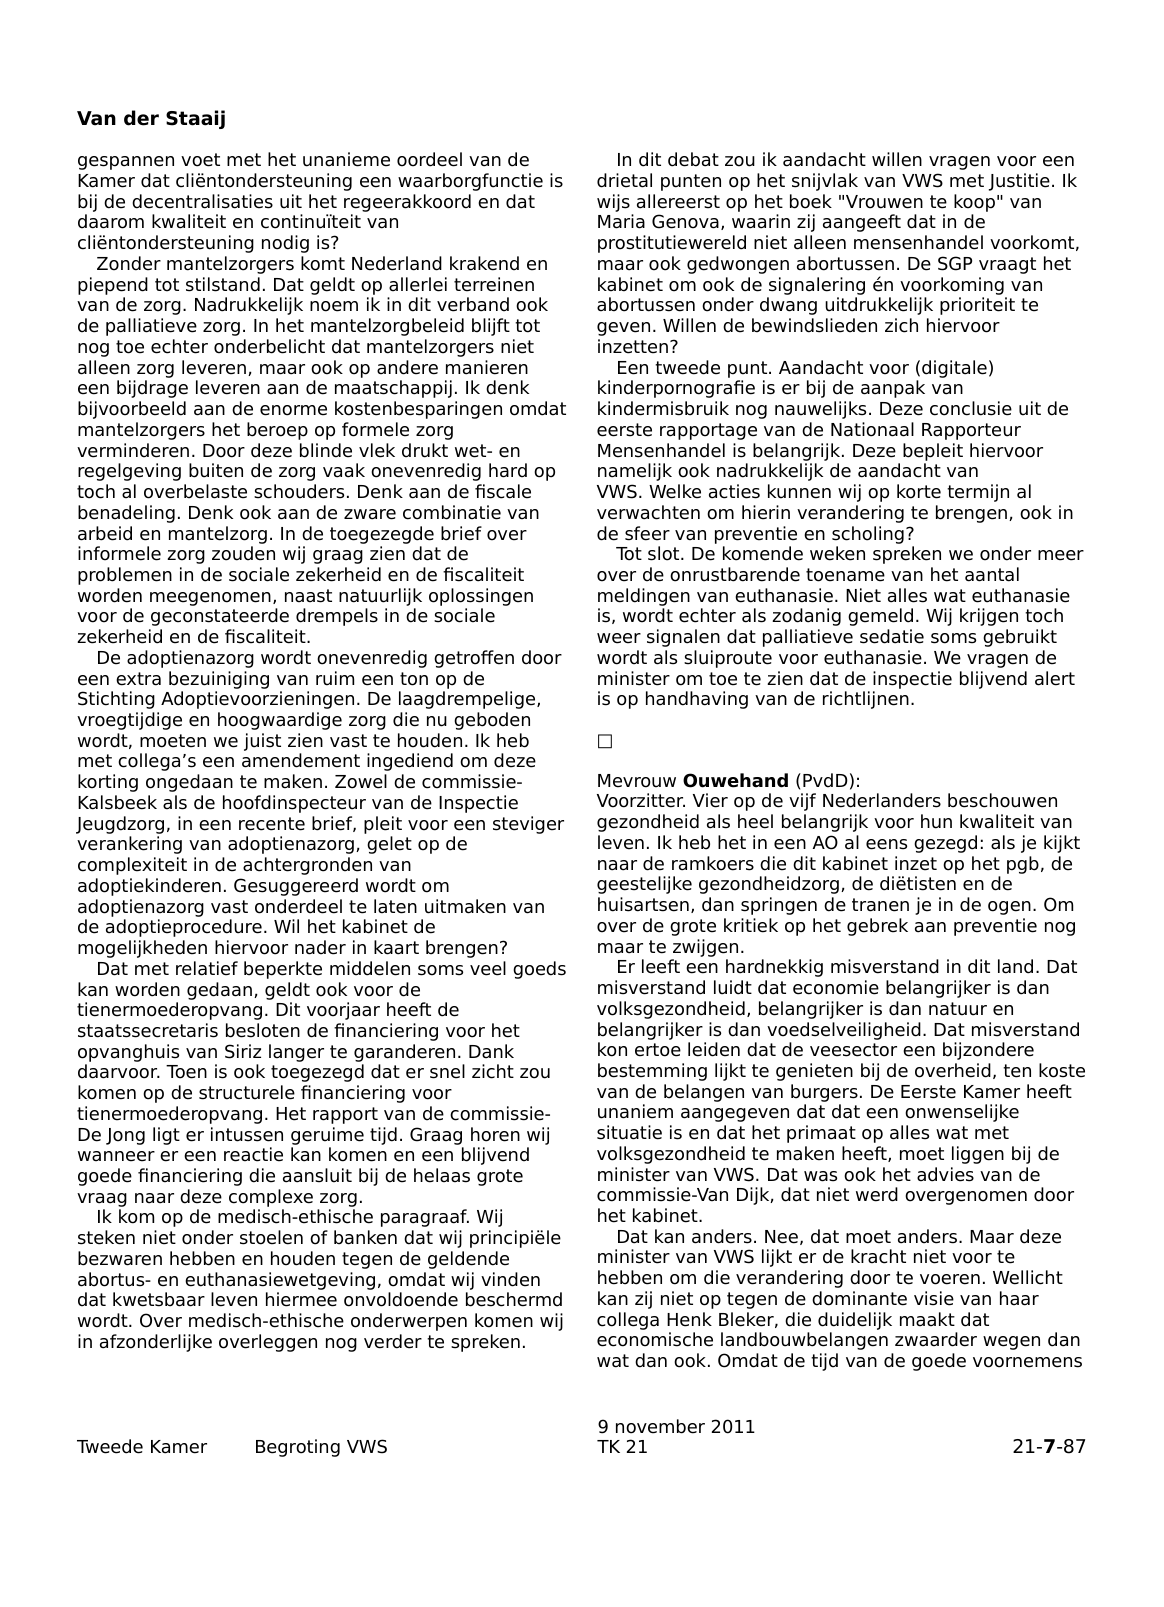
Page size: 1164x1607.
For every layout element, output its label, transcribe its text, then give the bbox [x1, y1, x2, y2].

text gespannen voet met het unanieme oordeel van de Kamer dat cliëntondersteuning een waarborgfunctie is bij de decentralisaties uit het regeerakkoord en dat daarom kwaliteit en continuïteit van cliëntondersteuning nodig is? [77, 150, 567, 254]
text Dat met relatief beperkte middelen soms veel goeds kan worden gedaan, geldt ook voor de tienermoederopvang. Dit voorjaar heeft de staatssecretaris besloten de financiering voor het opvanghuis van Siriz langer te garanderen. Dank daarvoor. Toen is ook toegezegd dat er snel zicht zou komen op de structurele financiering voor tienermoederopvang. Het rapport van de commissie-De Jong ligt er intussen geruime tijd. Graag horen wij wanneer er een reactie kan komen en een blijvend goede financiering die aansluit bij de helaas grote vraag naar deze complexe zorg. [77, 959, 567, 1207]
text Ik kom op de medisch-ethische paragraaf. Wij steken niet onder stoelen of banken dat wij principiële bezwaren hebben en houden tegen de geldende abortus- en euthanasiewetgeving, omdat wij vinden dat kwetsbaar leven hiermee onvoldoende beschermd wordt. Over medisch-ethische onderwerpen komen wij in afzonderlijke overleggen nog verder te spreken. [77, 1207, 567, 1352]
text Tot slot. De komende weken spreken we onder meer over de onrustbarende toename van het aantal meldingen van euthanasie. Niet alles wat euthanasie is, wordt echter als zodanig gemeld. Wij krijgen toch weer signalen dat palliatieve sedatie soms gebruikt wordt als sluiproute voor euthanasie. We vragen de minister om toe te zien dat de inspectie blijvend alert is op handhaving van de richtlijnen. [596, 544, 1087, 710]
text Er leeft een hardnekkig misverstand in dit land. Dat misverstand luidt dat economie belangrijker is dan volksgezondheid, belangrijker is dan natuur en belangrijker is dan voedselveiligheid. Dat misverstand kon ertoe leiden dat de veesector een bijzondere bestemming lijkt te genieten bij de overheid, ten koste van de belangen van burgers. De Eerste Kamer heeft unaniem aangegeven dat dat een onwenselijke situatie is en dat het primaat op alles wat met volksgezondheid te maken heeft, moet liggen bij de minister van VWS. Dat was ook het advies van de commissie-Van Dijk, dat niet werd overgenomen door het kabinet. [596, 957, 1087, 1227]
text □ [596, 730, 1087, 751]
text De adoptienazorg wordt onevenredig getroffen door een extra bezuiniging van ruim een ton op de Stichting Adoptievoorzieningen. De laagdrempelige, vroegtijdige en hoogwaardige zorg die nu geboden wordt, moeten we juist zien vast te houden. Ik heb met collega’s een amendement ingediend om deze korting ongedaan te maken. Zowel de commissie-Kalsbeek als de hoofdinspecteur van de Inspectie Jeugdzorg, in een recente brief, pleit voor een steviger verankering van adoptienazorg, gelet op de complexiteit in de achtergronden van adoptiekinderen. Gesuggereerd wordt om adoptienazorg vast onderdeel te laten uitmaken van de adoptieprocedure. Wil het kabinet de mogelijkheden hiervoor nader in kaart brengen? [77, 648, 567, 959]
text Een tweede punt. Aandacht voor (digitale) kinderpornografie is er bij de aanpak van kindermisbruik nog nauwelijks. Deze conclusie uit de eerste rapportage van de Nationaal Rapporteur Mensenhandel is belangrijk. Deze bepleit hiervoor namelijk ook nadrukkelijk de aandacht van VWS. Welke acties kunnen wij op korte termijn al verwachten om hierin verandering te brengen, ook in de sfeer van preventie en scholing? [596, 357, 1087, 544]
text Voorzitter. Vier op de vijf Nederlanders beschouwen gezondheid als heel belangrijk voor hun kwaliteit van leven. Ik heb het in een AO al eens gezegd: als je kijkt naar de ramkoers die dit kabinet inzet op het pgb, de geestelijke gezondheidzorg, de diëtisten en de huisartsen, dan springen de tranen je in de ogen. Om over de grote kritiek op het gebrek aan preventie nog maar te zwijgen. [596, 791, 1087, 957]
text In dit debat zou ik aandacht willen vragen voor een drietal punten op het snijvlak van VWS met Justitie. Ik wijs allereerst op het boek "Vrouwen te koop" van Maria Genova, waarin zij aangeeft dat in de prostitutiewereld niet alleen mensenhandel voorkomt, maar ook gedwongen abortussen. De SGP vraagt het kabinet om ook de signalering én voorkoming van abortussen onder dwang uitdrukkelijk prioriteit te geven. Willen de bewindslieden zich hiervoor inzetten? [596, 150, 1087, 357]
text Zonder mantelzorgers komt Nederland krakend en piepend tot stilstand. Dat geldt op allerlei terreinen van de zorg. Nadrukkelijk noem ik in dit verband ook de palliatieve zorg. In het mantelzorgbeleid blijft tot nog toe echter onderbelicht dat mantelzorgers niet alleen zorg leveren, maar ook op andere manieren een bijdrage leveren aan de maatschappij. Ik denk bijvoorbeeld aan de enorme kostenbesparingen omdat mantelzorgers het beroep op formele zorg verminderen. Door deze blinde vlek drukt wet- en regelgeving buiten de zorg vaak onevenredig hard op toch al overbelaste schouders. Denk aan de fiscale benadeling. Denk ook aan de zware combinatie van arbeid en mantelzorg. In de toegezegde brief over informele zorg zouden wij graag zien dat de problemen in de sociale zekerheid en de fiscaliteit worden meegenomen, naast natuurlijk oplossingen voor de geconstateerde drempels in de sociale zekerheid en de fiscaliteit. [77, 254, 567, 648]
text Mevrouw Ouwehand (PvdD): [596, 771, 1087, 791]
text Dat kan anders. Nee, dat moet anders. Maar deze minister van VWS lijkt er de kracht niet voor te hebben om die verandering door te voeren. Wellicht kan zij niet op tegen de dominante visie van haar collega Henk Bleker, die duidelijk maakt dat economische landbouwbelangen zwaarder wegen dan wat dan ook. Omdat de tijd van de goede voornemens [596, 1227, 1087, 1372]
